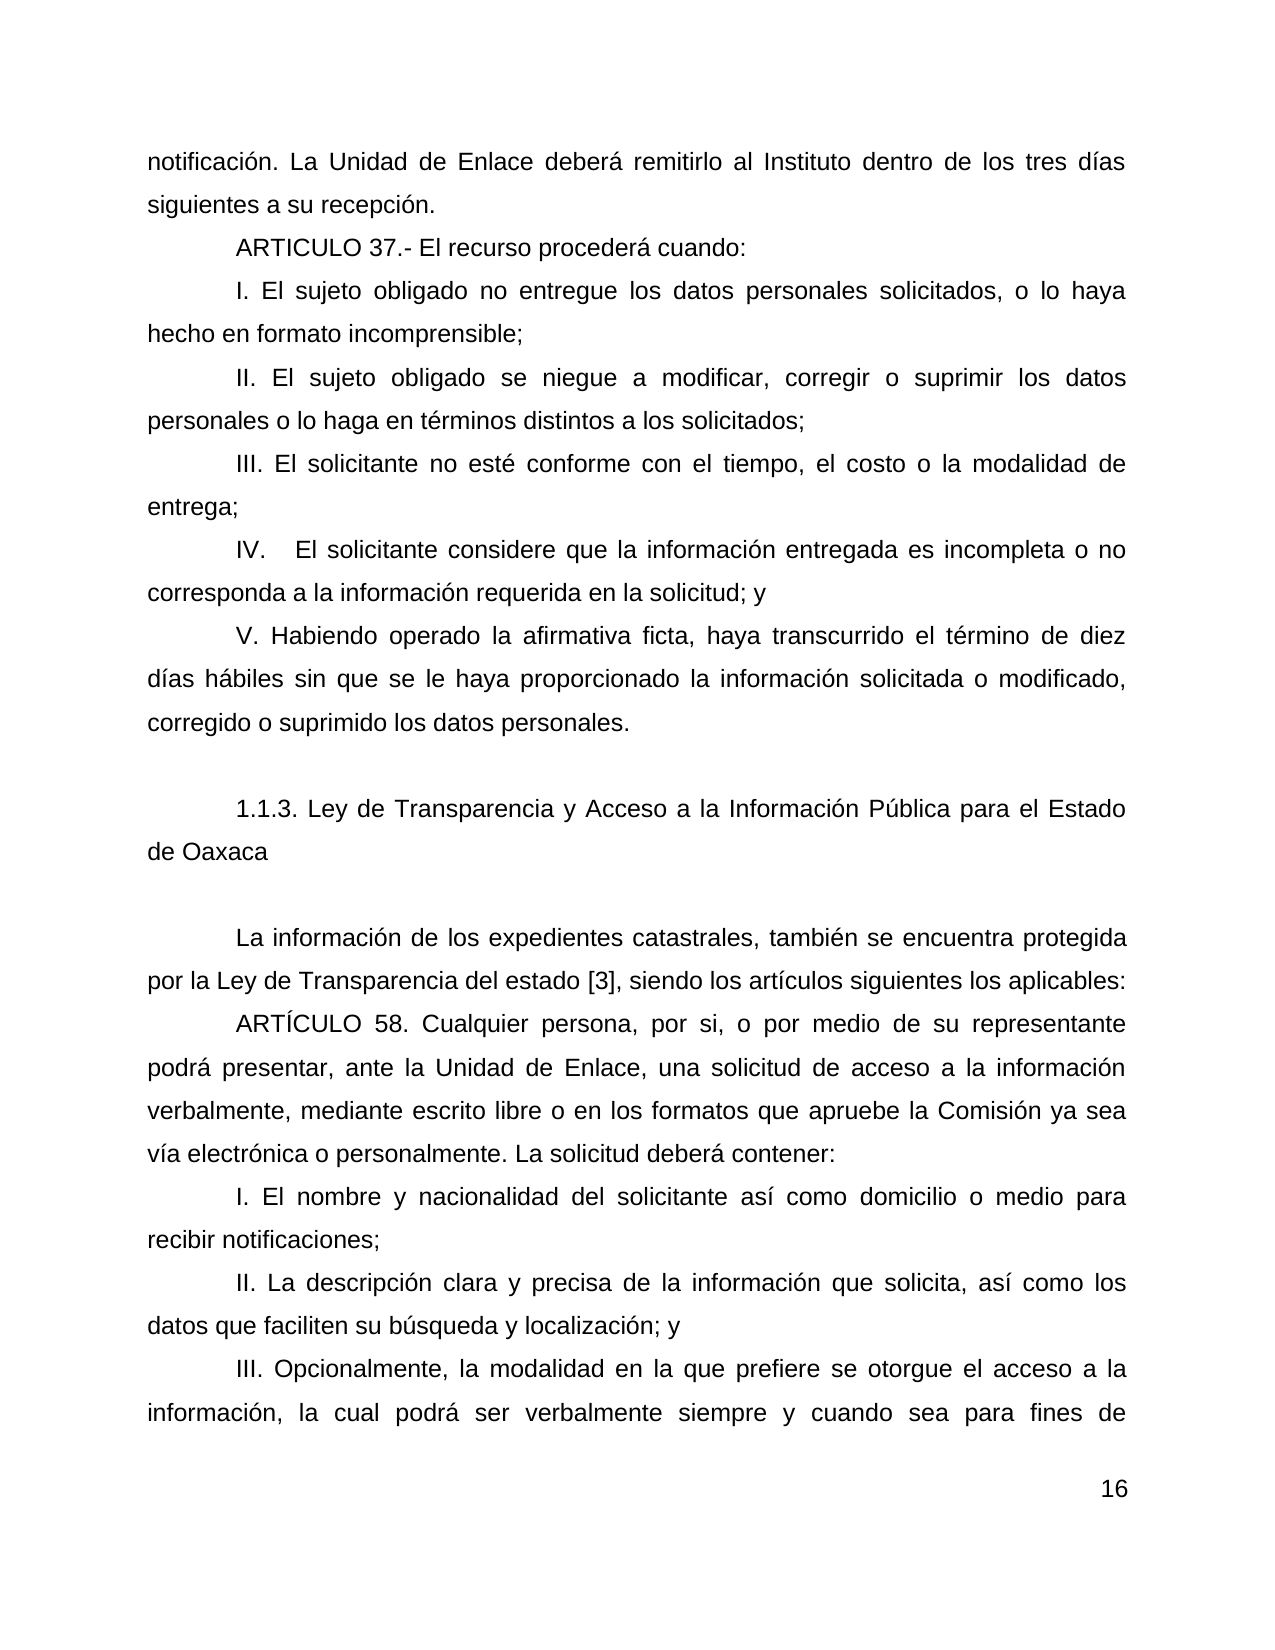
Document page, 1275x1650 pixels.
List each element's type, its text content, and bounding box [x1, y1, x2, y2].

text I. El sujeto obligado no entregue los datos personales solicitados, o lo haya hecho en formato incomprensible; [147, 276, 1128, 348]
text IV. El solicitante considere que la información entregada es incompleta o no corresponda a la información requerida en la solicitud; y [147, 535, 1128, 607]
text II. La descripción clara y precisa de la información que solicita, así como los datos que faciliten su búsqueda y localización; y [147, 1268, 1128, 1340]
text notificación. La Unidad de Enlace deberá remitirlo al Instituto dentro de los tres días siguientes a su recepción. [147, 147, 1128, 219]
text II. El sujeto obligado se niegue a modificar, corregir o suprimir los datos personales o lo haga en términos distintos a los solicitados; [147, 363, 1128, 434]
text ARTÍCULO 58. Cualquier persona, por si, o por medio de su representante podrá presentar, ante la Unidad de Enlace, una solicitud de acceso a la información verbalmente, mediante escrito libre o en los formatos que apruebe la Comisión ya sea vía electrónica o personalmente. La solicitud deberá contener: [147, 1009, 1128, 1168]
text V. Habiendo operado la afirmativa ficta, haya transcurrido el término de diez días hábiles sin que se le haya proporcionado la información solicitada o modificado, corregido o suprimido los datos personales. [147, 621, 1128, 736]
text 1.1.3. Ley de Transparencia y Acceso a la Información Pública para el Estado de Oaxaca [147, 794, 1128, 866]
text III. El solicitante no esté conforme con el tiempo, el costo o la modalidad de entrega; [147, 449, 1128, 521]
text La información de los expedientes catastrales, también se encuentra protegida por la Ley de Transparencia del estado [3], siendo los artículos siguientes los aplicables: [147, 923, 1128, 995]
text I. El nombre y nacionalidad del solicitante así como domicilio o medio para recibir notificaciones; [147, 1182, 1128, 1254]
text ARTICULO 37.- El recurso procederá cuando: [147, 233, 1128, 262]
text III. Opcionalmente, la modalidad en la que prefiere se otorgue el acceso a la información, la cual podrá ser verbalmente siempre y cuando sea para fines de [147, 1354, 1128, 1426]
